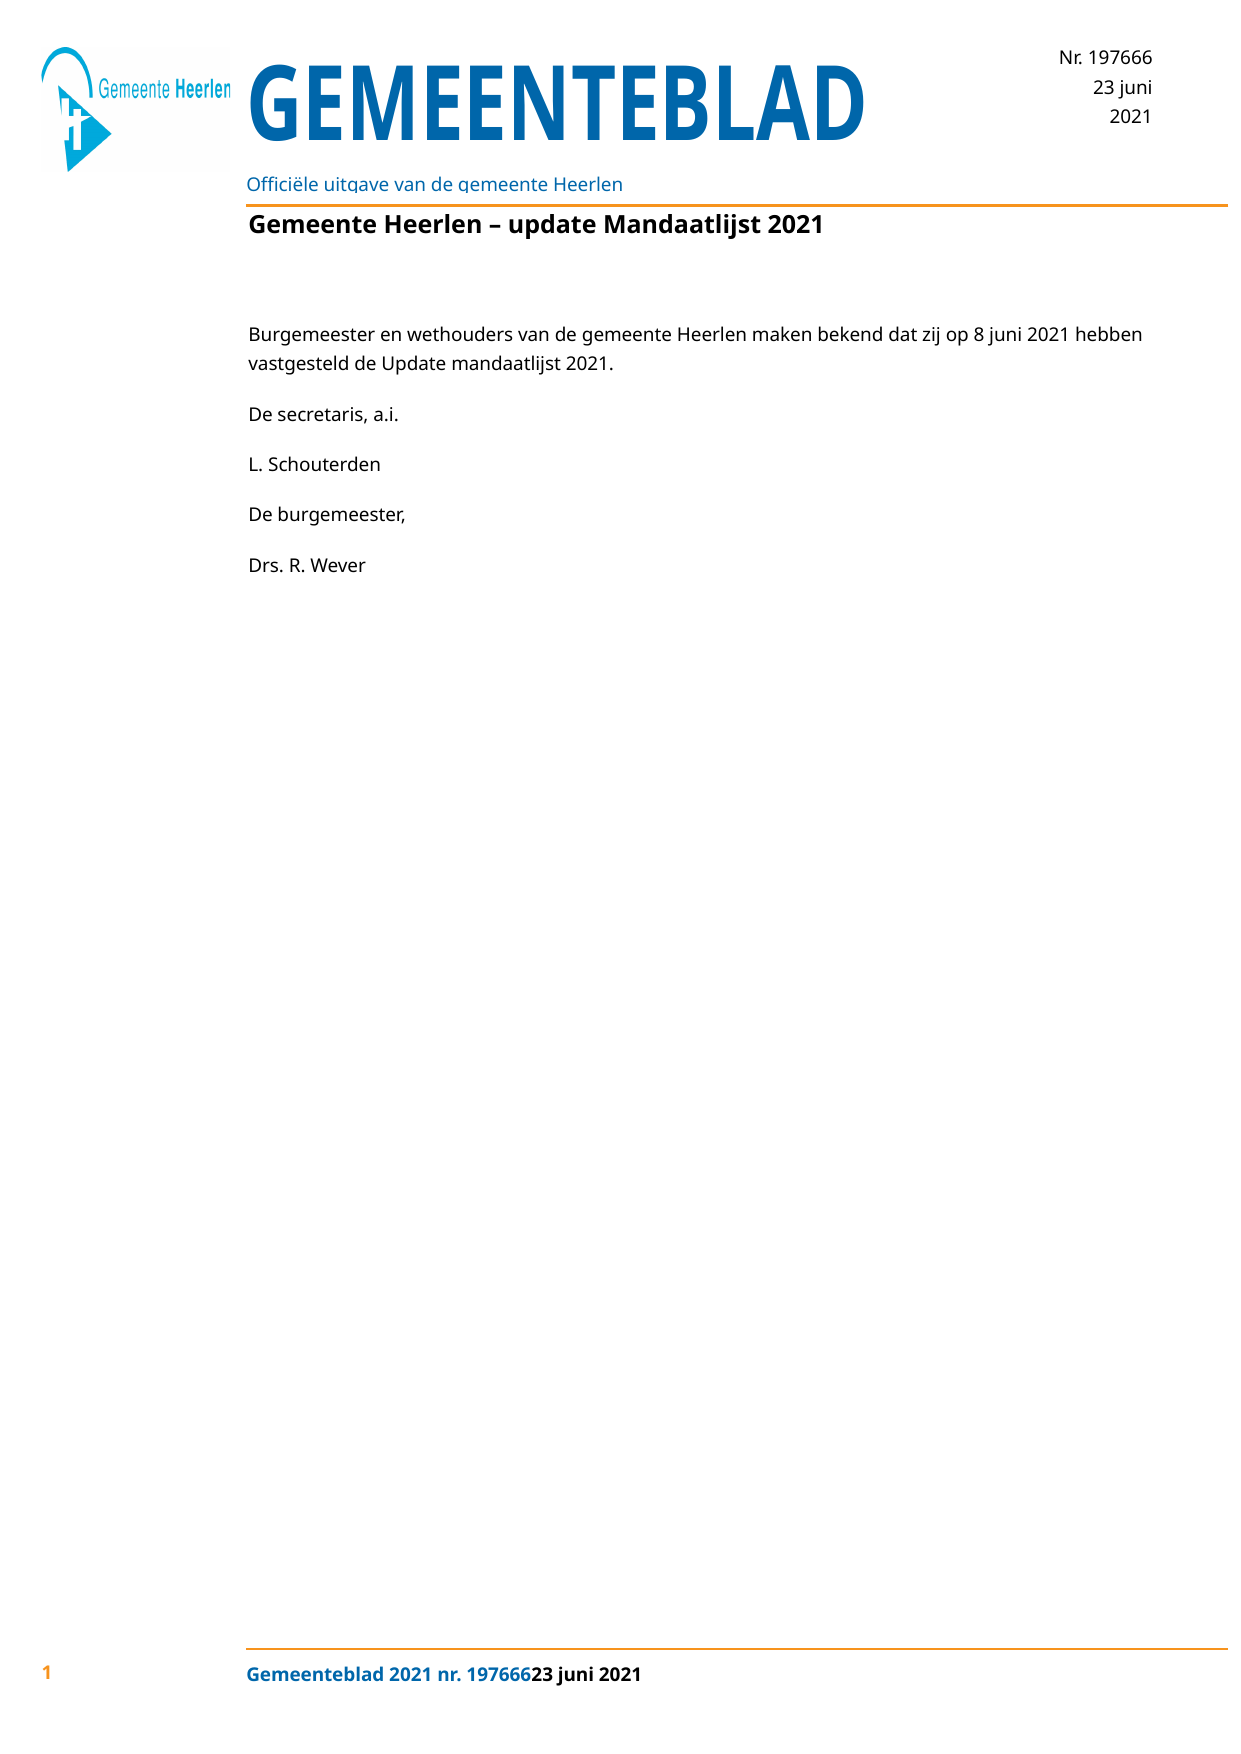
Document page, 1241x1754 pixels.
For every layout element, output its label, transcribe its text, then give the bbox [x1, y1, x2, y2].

text De secretaris, a.i. [248, 401, 1152, 426]
text Gemeente Heerlen – update Mandaatlijst 2021 [248, 207, 1152, 241]
picture [41, 47, 231, 172]
text Burgemeester en wethouders van de gemeente Heerlen maken bekend dat zij op 8 juni 2021 hebben vastgesteld de Update mandaatlijst 2021. [248, 321, 1152, 376]
text L. Schouterden [248, 451, 1152, 477]
text De burgemeester, [248, 502, 1152, 527]
picture [41, 47, 59, 70]
text Drs. R. Wever [248, 552, 1152, 578]
